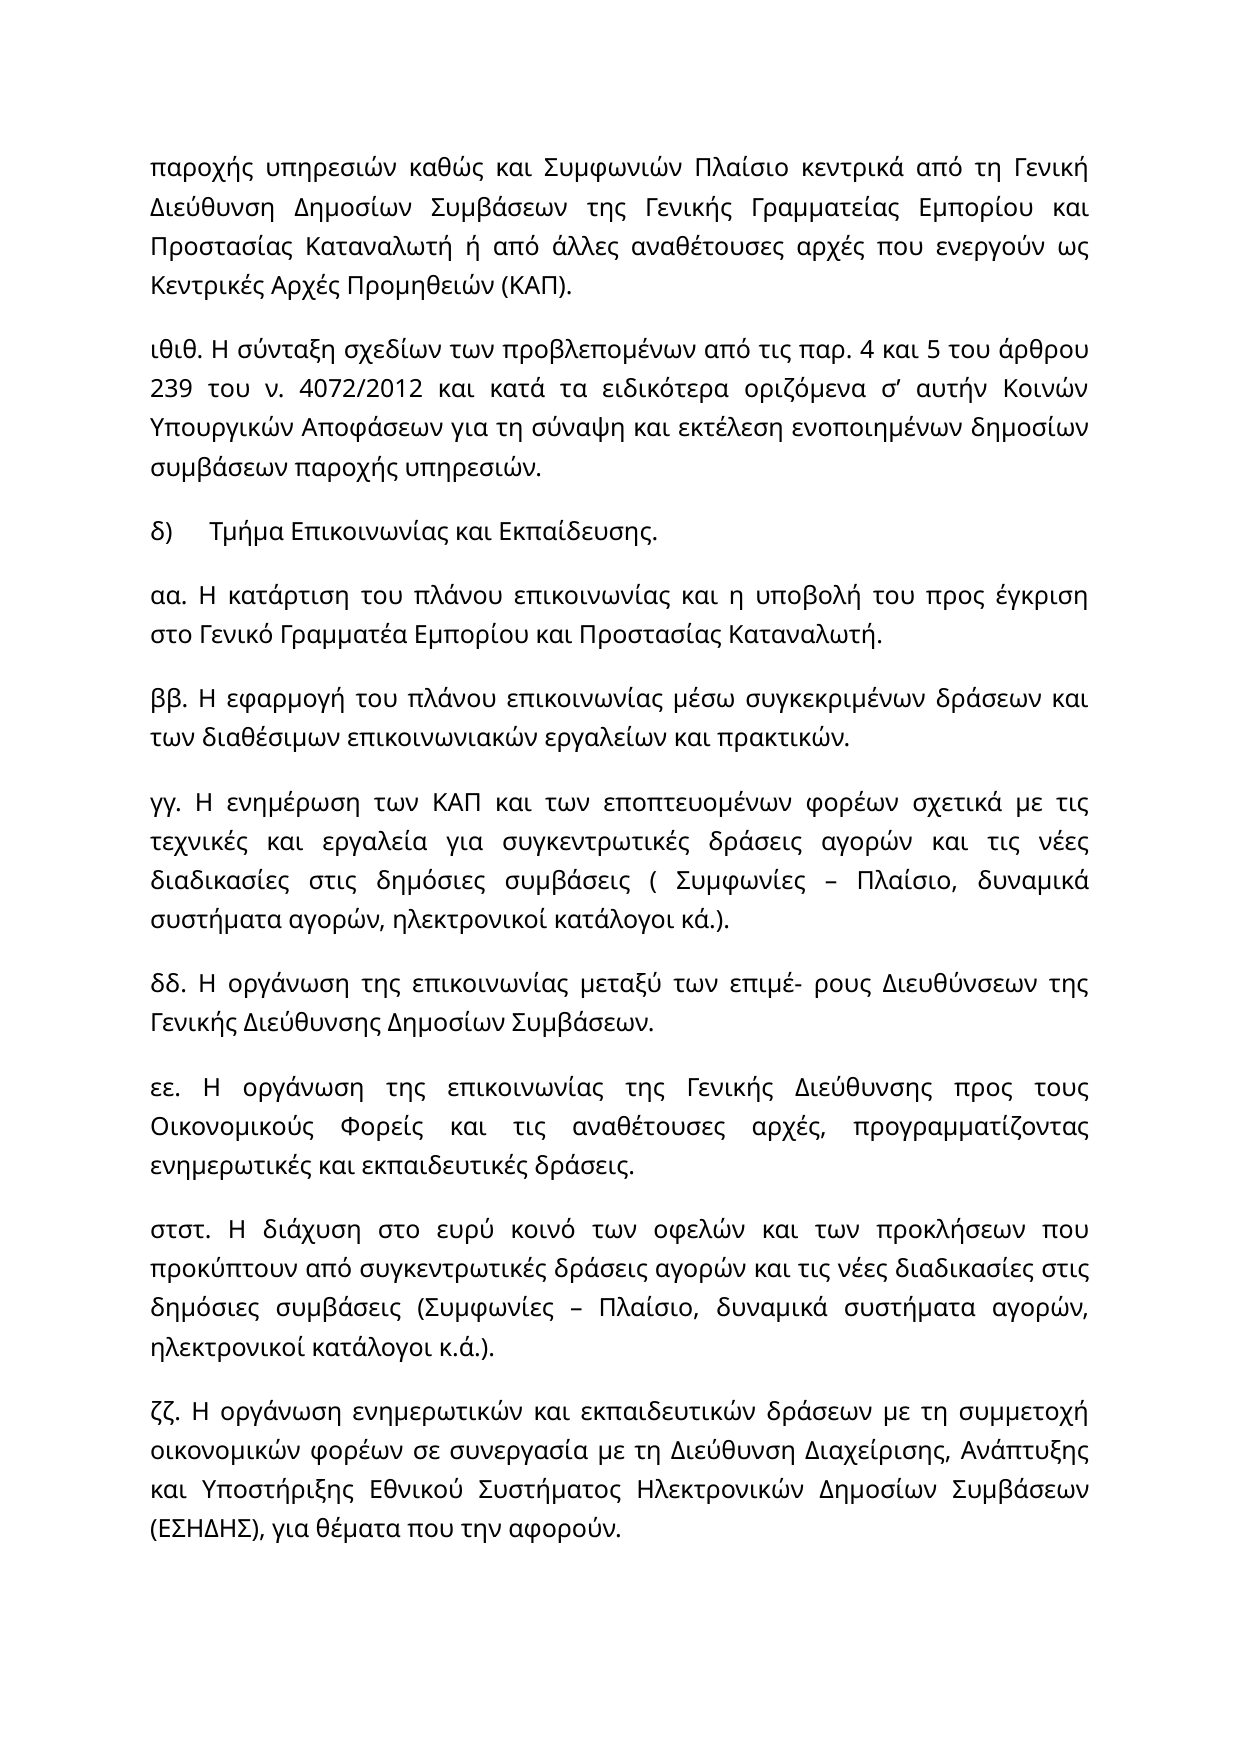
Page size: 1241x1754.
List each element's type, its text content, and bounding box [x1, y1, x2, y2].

text ιθιθ. Η σύνταξη σχεδίων των προβλεπομένων από τις παρ. 4 και 5 του άρθρου 239 του ν. 4072/2012 και κατά τα ειδικότερα οριζόμενα σ’ αυτήν Κοινών Υπουργικών Αποφάσεων για τη σύναψη και εκτέλεση ενοποιημένων δημοσίων συμβάσεων παροχής υπηρεσιών. [150, 332, 1090, 483]
text παροχής υπηρεσιών καθώς και Συμφωνιών Πλαίσιο κεντρικά από τη Γενική Διεύθυνση Δημοσίων Συμβάσεων της Γενικής Γραμματείας Εμπορίου και Προστασίας Καταναλωτή ή από άλλες αναθέτουσες αρχές που ενεργούν ως Κεντρικές Αρχές Προμηθειών (ΚΑΠ). [150, 150, 1090, 302]
text δδ. Η οργάνωση της επικοινωνίας μεταξύ των επιμέ- ρους Διευθύνσεων της Γενικής Διεύθυνσης Δημοσίων Συμβάσεων. [150, 966, 1090, 1039]
text εε. Η οργάνωση της επικοινωνίας της Γενικής Διεύθυνσης προς τους Οικονομικούς Φορείς και τις αναθέτουσες αρχές, προγραμματίζοντας ενημερωτικές και εκπαιδευτικές δράσεις. [150, 1069, 1090, 1182]
text γγ. Η ενημέρωση των ΚΑΠ και των εποπτευομένων φορέων σχετικά με τις τεχνικές και εργαλεία για συγκεντρωτικές δράσεις αγορών και τις νέες διαδικασίες στις δημόσιες συμβάσεις ( Συμφωνίες – Πλαίσιο, δυναμικά συστήματα αγορών, ηλεκτρονικοί κατάλογοι κά.). [150, 784, 1090, 936]
text στστ. Η διάχυση στο ευρύ κοινό των οφελών και των προκλήσεων που προκύπτουν από συγκεντρωτικές δράσεις αγορών και τις νέες διαδικασίες στις δημόσιες συμβάσεις (Συμφωνίες – Πλαίσιο, δυναμικά συστήματα αγορών, ηλεκτρονικοί κατάλογοι κ.ά.). [150, 1212, 1090, 1363]
list δ) Τμήμα Επικοινωνίας και Εκπαίδευσης. [150, 513, 1090, 547]
text ββ. Η εφαρμογή του πλάνου επικοινωνίας μέσω συγκεκριμένων δράσεων και των διαθέσιμων επικοινωνιακών εργαλείων και πρακτικών. [150, 681, 1090, 754]
text ζζ. Η οργάνωση ενημερωτικών και εκπαιδευτικών δράσεων με τη συμμετοχή οικονομικών φορέων σε συνεργασία με τη Διεύθυνση Διαχείρισης, Ανάπτυξης και Υποστήριξης Εθνικού Συστήματος Ηλεκτρονικών Δημοσίων Συμβάσεων (ΕΣΗΔΗΣ), για θέματα που την αφορούν. [150, 1393, 1090, 1545]
text αα. Η κατάρτιση του πλάνου επικοινωνίας και η υποβολή του προς έγκριση στο Γενικό Γραμματέα Εμπορίου και Προστασίας Καταναλωτή. [150, 577, 1090, 651]
